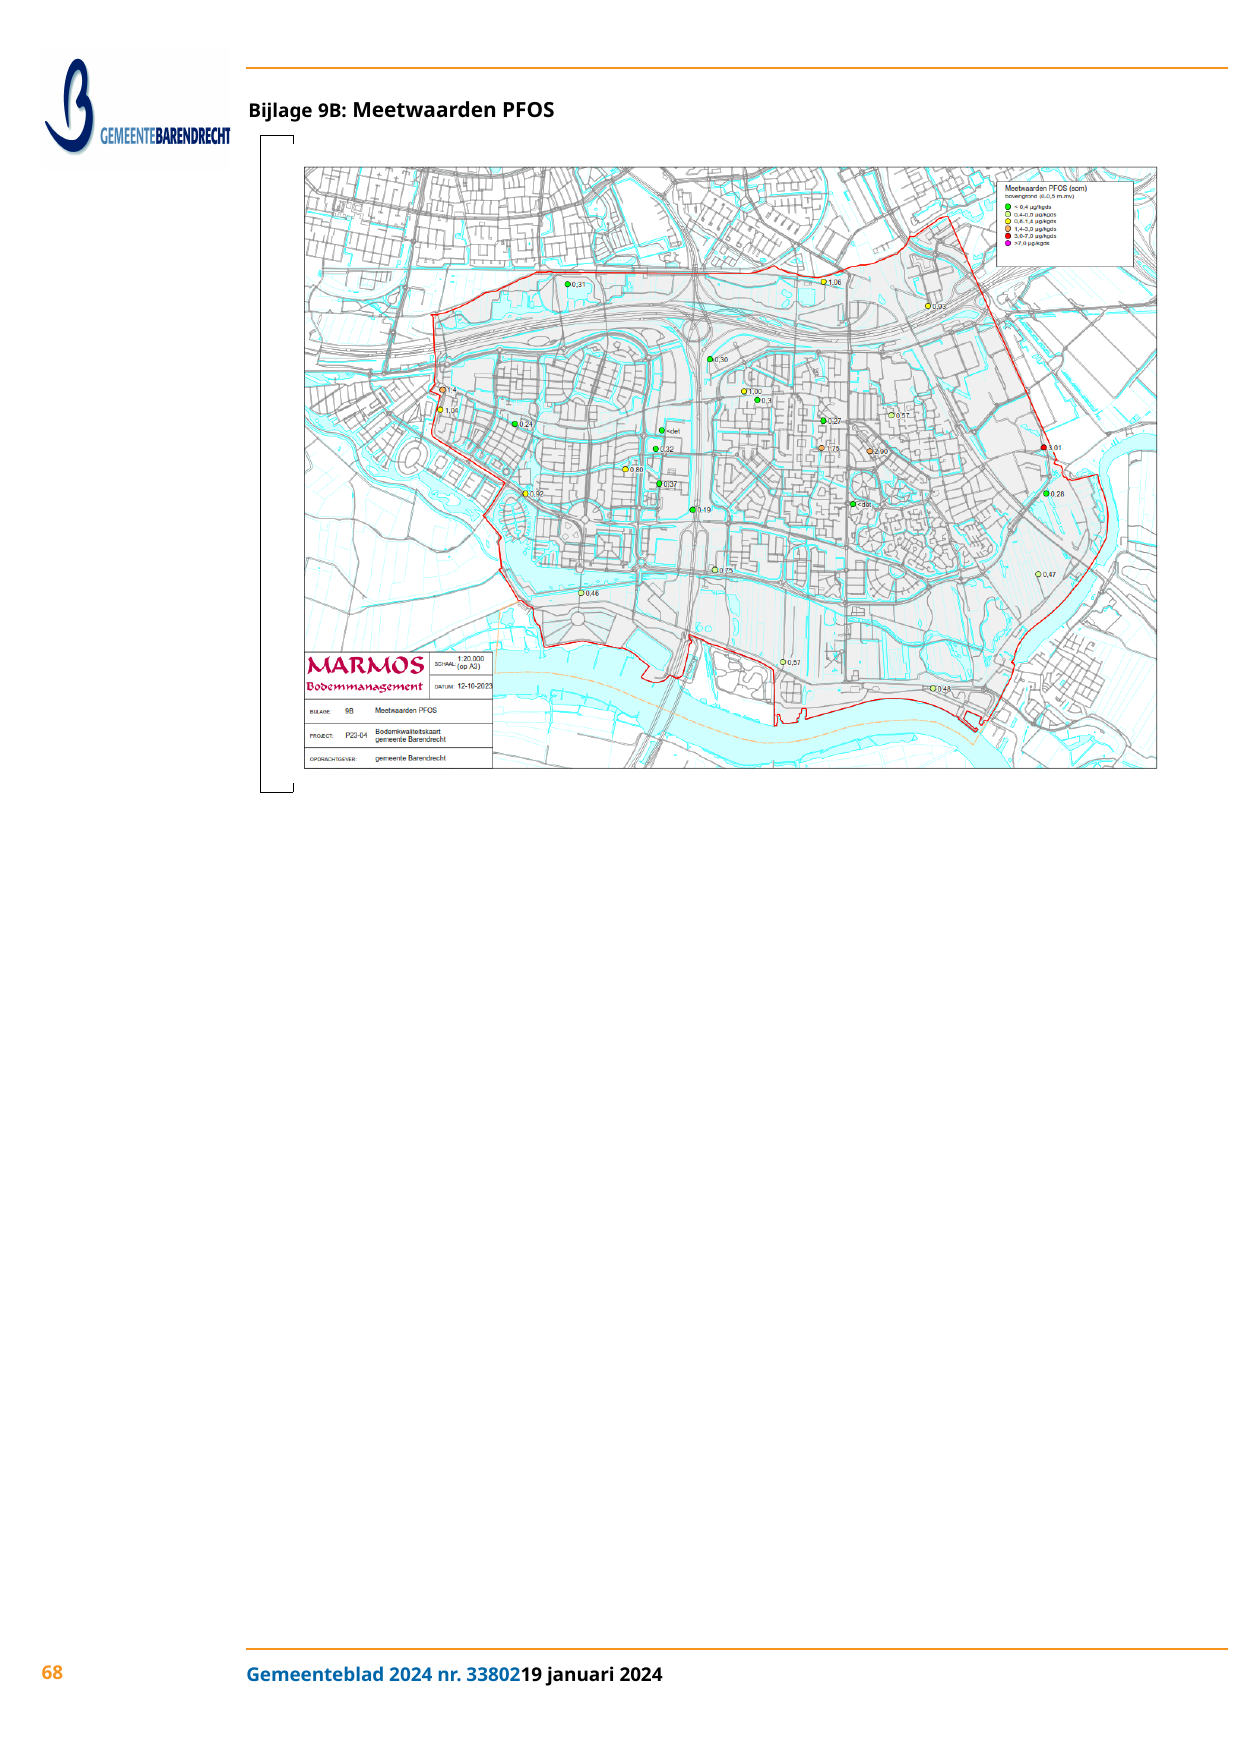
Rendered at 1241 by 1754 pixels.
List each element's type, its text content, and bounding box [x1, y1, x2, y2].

picture [268, 144, 1173, 783]
text Bijlage 9B: Meetwaarden PFOS [248, 95, 1152, 123]
picture [41, 47, 231, 172]
